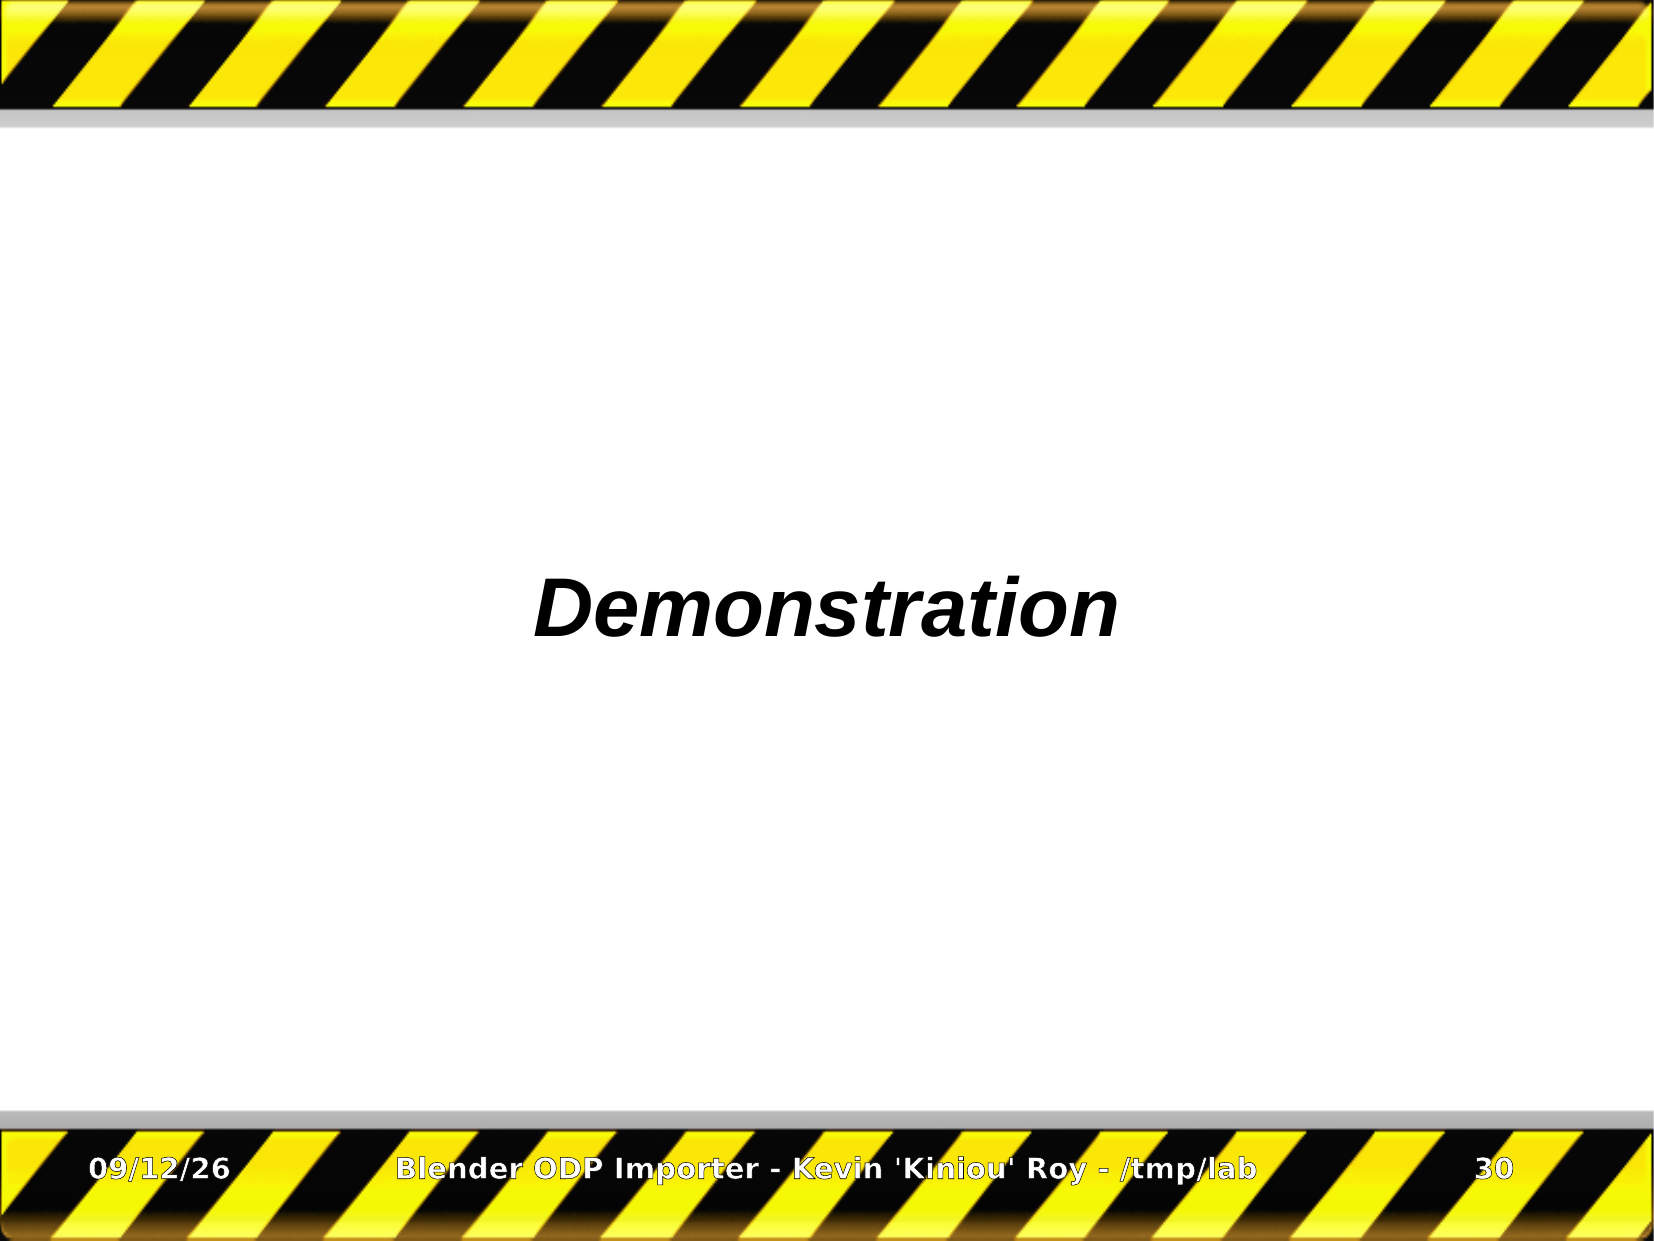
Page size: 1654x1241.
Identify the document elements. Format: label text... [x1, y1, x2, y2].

picture [0, 0, 1654, 1241]
subtitle Demonstration [59, 561, 1595, 680]
